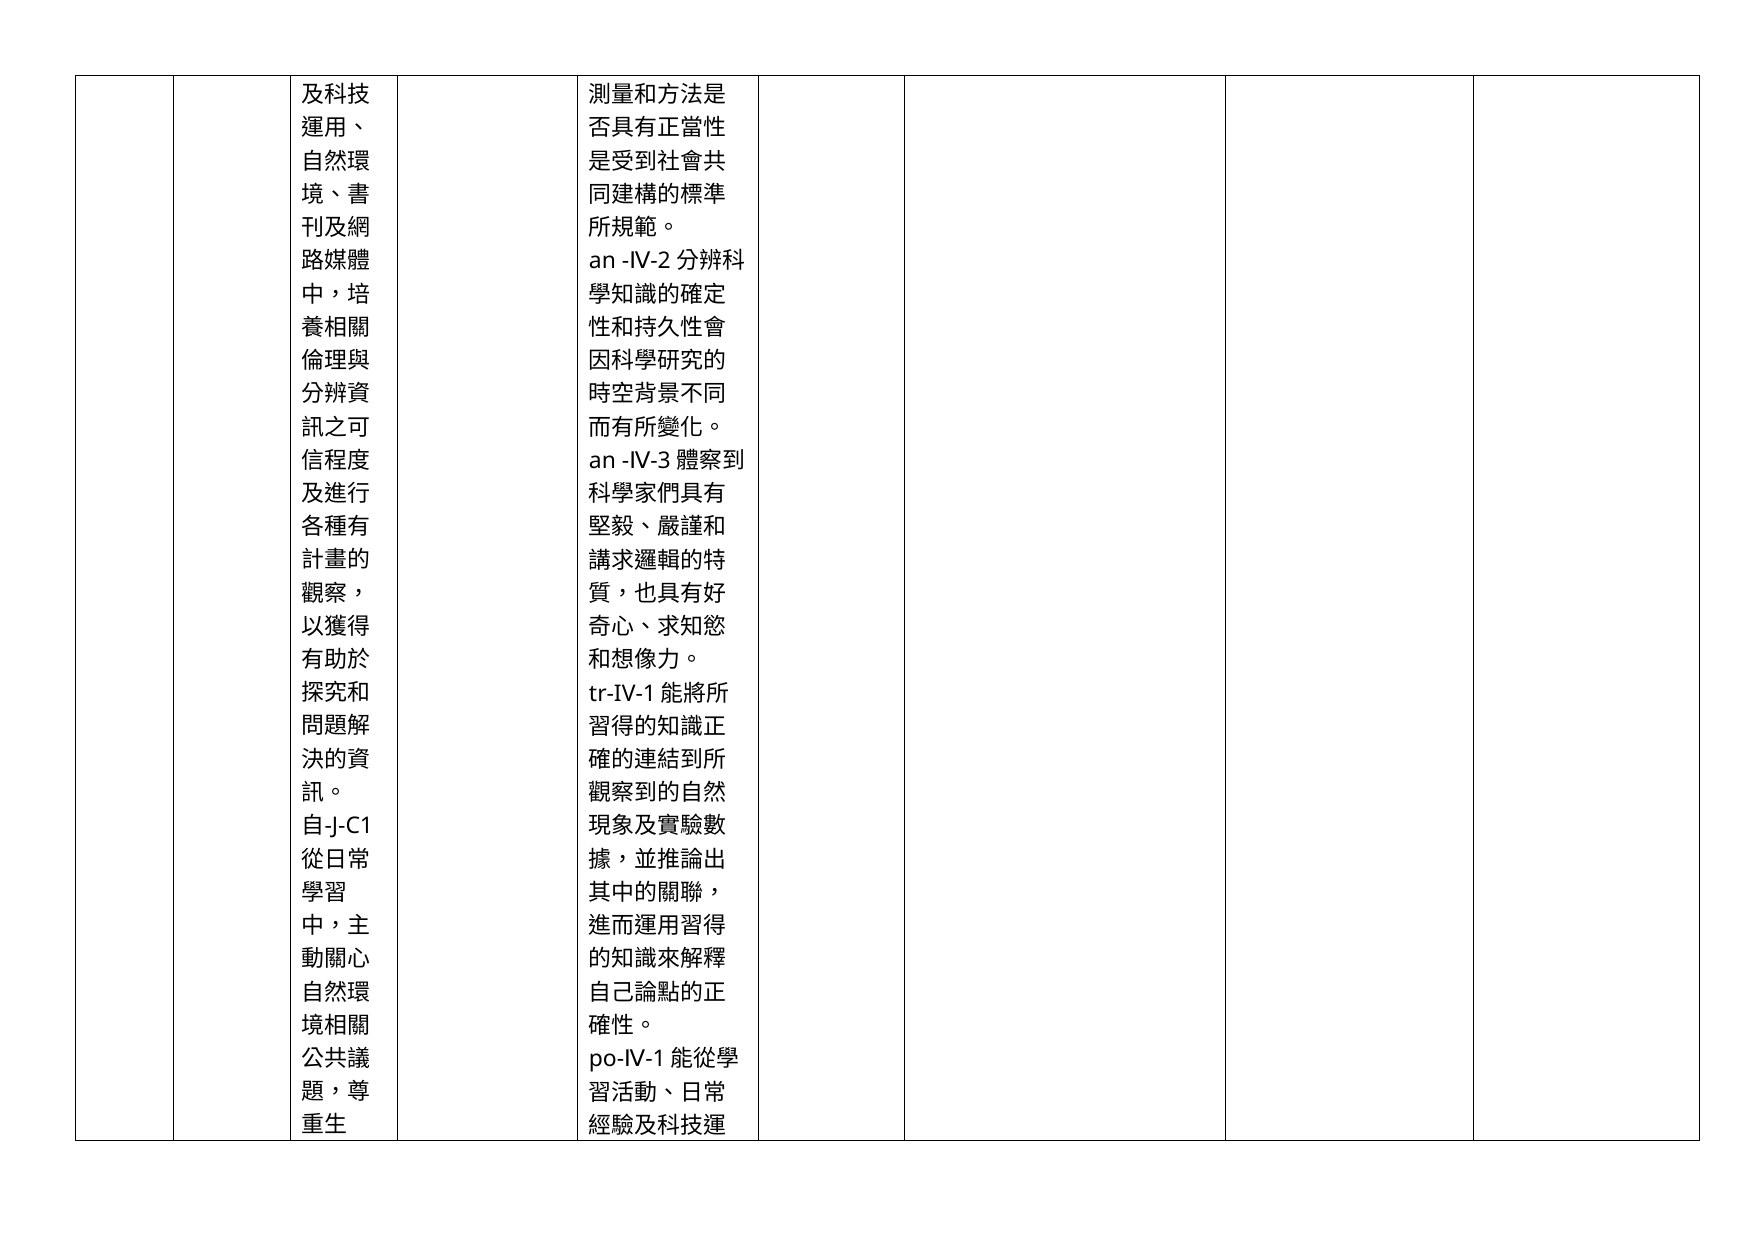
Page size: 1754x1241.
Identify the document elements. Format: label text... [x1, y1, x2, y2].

table_cell 測量和方法是否具有正當性是受到社會共同建構的標準所規範。 an -Ⅳ-2 分辨科學知識的確定性和持久性會因科學研究的時空背景不同而有所變化。 an -Ⅳ-3 體察到科學家們具有堅毅、嚴謹和講求邏輯的特質，也具有好奇心、求知慾和想像力。 tr-IV-1能將所習得的知識正確的連結到所觀察到的自然現象及實驗數據，並推論出其中的關聯，進而運用習得的知識來解釋自己論點的正確性。 po-Ⅳ-1能從學習活動、日常經驗及科技運 [578, 76, 758, 1140]
table_cell [398, 76, 577, 1140]
table_cell [174, 76, 290, 1140]
table_cell 及科技運用、自然環境、書刊及網路媒體中，培養相關倫理與分辨資訊之可信程度及進行各種有計畫的觀察，以獲得有助於探究和問題解決的資訊。 自-J-C1從日常學習中，主動關心自然環境相關公共議題，尊重生 [291, 76, 397, 1140]
table_cell [1226, 76, 1473, 1140]
table_cell [905, 76, 1225, 1140]
table_cell [76, 76, 173, 1140]
table_cell [759, 76, 904, 1140]
table_cell [1474, 76, 1699, 1140]
